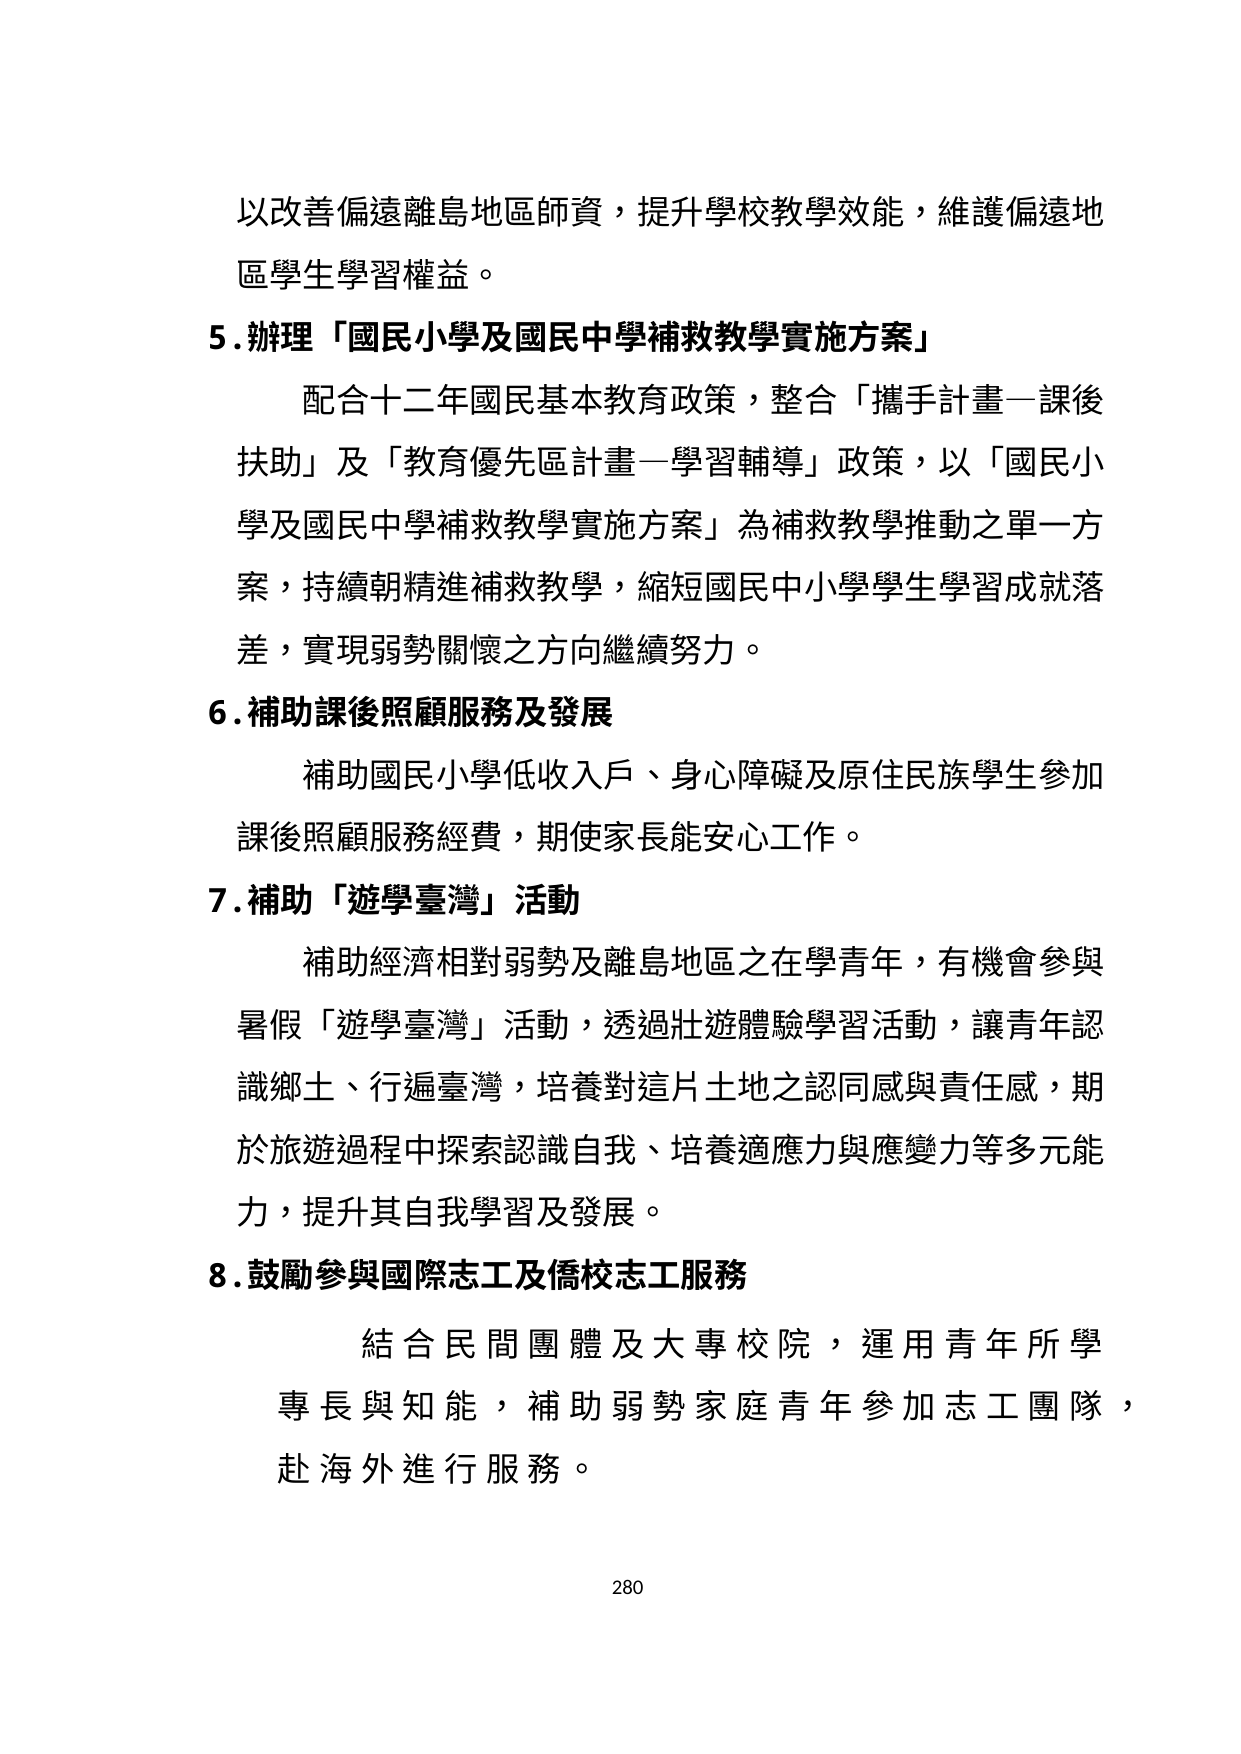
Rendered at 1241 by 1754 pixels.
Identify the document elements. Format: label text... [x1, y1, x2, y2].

text 配合十二年國民基本教育政策，整合「攜手計畫—課後扶助」及「教育優先區計畫—學習輔導」政策，以「國民小學及國民中學補救教學實施方案」為補救教學推動之單一方案，持續朝精進補救教學，縮短國民中小學學生學習成就落差，實現弱勢關懷之方向繼續努力。 [236, 362, 1107, 675]
text 6.補助課後照顧服務及發展 [199, 675, 1107, 737]
text 以改善偏遠離島地區師資，提升學校教學效能，維護偏遠地區學生學習權益。 [236, 175, 1107, 300]
text 補助經濟相對弱勢及離島地區之在學青年，有機會參與暑假「遊學臺灣」活動，透過壯遊體驗學習活動，讓青年認識鄉土、行遍臺灣，培養對這片土地之認同感與責任感，期於旅遊過程中探索認識自我、培養適應力與應變力等多元能力，提升其自我學習及發展。 [236, 925, 1107, 1237]
text 補助國民小學低收入戶、身心障礙及原住民族學生參加課後照顧服務經費，期使家長能安心工作。 [236, 737, 1107, 862]
text 7.補助「遊學臺灣」活動 [199, 862, 1107, 925]
text 結合民間團體及大專校院，運用青年所學專長與知能，補助弱勢家庭青年參加志工團隊，赴海外進行服務。 [237, 1300, 1107, 1487]
text 5.辦理「國民小學及國民中學補救教學實施方案」 [199, 300, 1107, 362]
text 8.鼓勵參與國際志工及僑校志工服務 [199, 1237, 1107, 1300]
